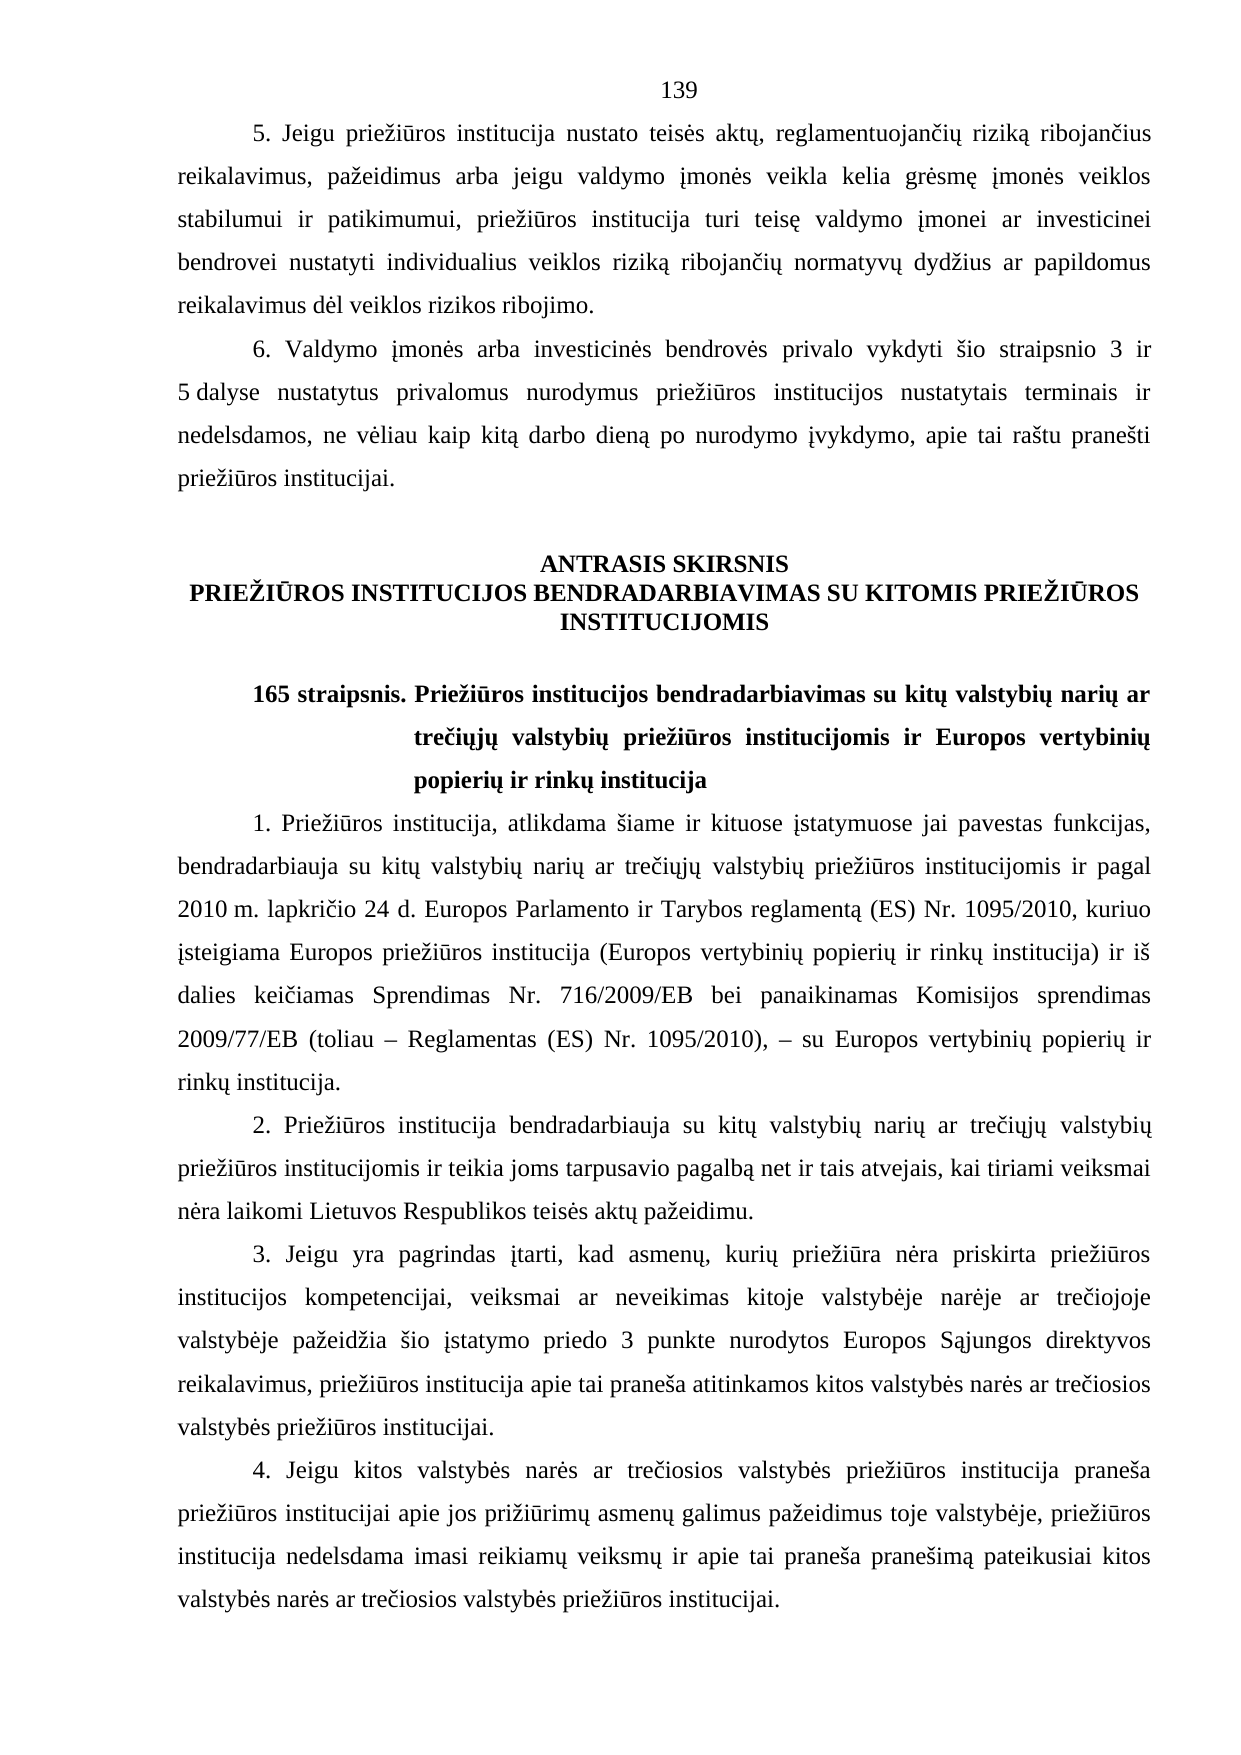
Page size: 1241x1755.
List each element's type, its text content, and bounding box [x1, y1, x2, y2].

text 4. Jeigu kitos valstybės narės ar trečiosios valstybės priežiūros institucija praneša priežiūros institucijai apie jos prižiūrimų asmenų galimus pažeidimus toje valstybėje, priežiūros institucija nedelsdama imasi reikiamų veiksmų ir apie tai praneša pranešimą pateikusiai kitos valstybės narės ar trečiosios valstybės priežiūros institucijai. [177, 1455, 1152, 1613]
text 1. Priežiūros institucija, atlikdama šiame ir kituose įstatymuose jai pavestas funkcijas, bendradarbiauja su kitų valstybių narių ar trečiųjų valstybių priežiūros institucijomis ir pagal 2010 m. lapkričio 24 d. Europos Parlamento ir Tarybos reglamentą (ES) Nr. 1095/2010, kuriuo įsteigiama Europos priežiūros institucija (Europos vertybinių popierių ir rinkų institucija) ir iš dalies keičiamas Sprendimas Nr. 716/2009/EB bei panaikinamas Komisijos sprendimas 2009/77/EB (toliau – Reglamentas (ES) Nr. 1095/2010), – su Europos vertybinių popierių ir rinkų institucija. [177, 808, 1152, 1096]
text 165 straipsnis. Priežiūros institucijos bendradarbiavimas su kitų valstybių narių ar trečiųjų valstybių priežiūros institucijomis ir Europos vertybinių popierių ir rinkų institucija [252, 679, 1152, 794]
text PRIEŽIŪROS INSTITUCIJOS BENDRADARBIAVIMAS SU KITOMIS PRIEŽIŪROS INSTITUCIJOMIS [177, 578, 1152, 636]
text 2. Priežiūros institucija bendradarbiauja su kitų valstybių narių ar trečiųjų valstybių priežiūros institucijomis ir teikia joms tarpusavio pagalbą net ir tais atvejais, kai tiriami veiksmai nėra laikomi Lietuvos Respublikos teisės aktų pažeidimu. [177, 1110, 1152, 1225]
text 5. Jeigu priežiūros institucija nustato teisės aktų, reglamentuojančių riziką ribojančius reikalavimus, pažeidimus arba jeigu valdymo įmonės veikla kelia grėsmę įmonės veiklos stabilumui ir patikimumui, priežiūros institucija turi teisę valdymo įmonei ar investicinei bendrovei nustatyti individualius veiklos riziką ribojančių normatyvų dydžius ar papildomus reikalavimus dėl veiklos rizikos ribojimo. [177, 118, 1152, 319]
text 3. Jeigu yra pagrindas įtarti, kad asmenų, kurių priežiūra nėra priskirta priežiūros institucijos kompetencijai, veiksmai ar neveikimas kitoje valstybėje narėje ar trečiojoje valstybėje pažeidžia šio įstatymo priedo 3 punkte nurodytos Europos Sąjungos direktyvos reikalavimus, priežiūros institucija apie tai praneša atitinkamos kitos valstybės narės ar trečiosios valstybės priežiūros institucijai. [177, 1239, 1152, 1441]
text 6. Valdymo įmonės arba investicinės bendrovės privalo vykdyti šio straipsnio 3 ir 5 dalyse nustatytus privalomus nurodymus priežiūros institucijos nustatytais terminais ir nedelsdamos, ne vėliau kaip kitą darbo dieną po nurodymo įvykdymo, apie tai raštu pranešti priežiūros institucijai. [177, 334, 1152, 492]
text ANTRASIS SKIRSNIS [177, 549, 1152, 578]
